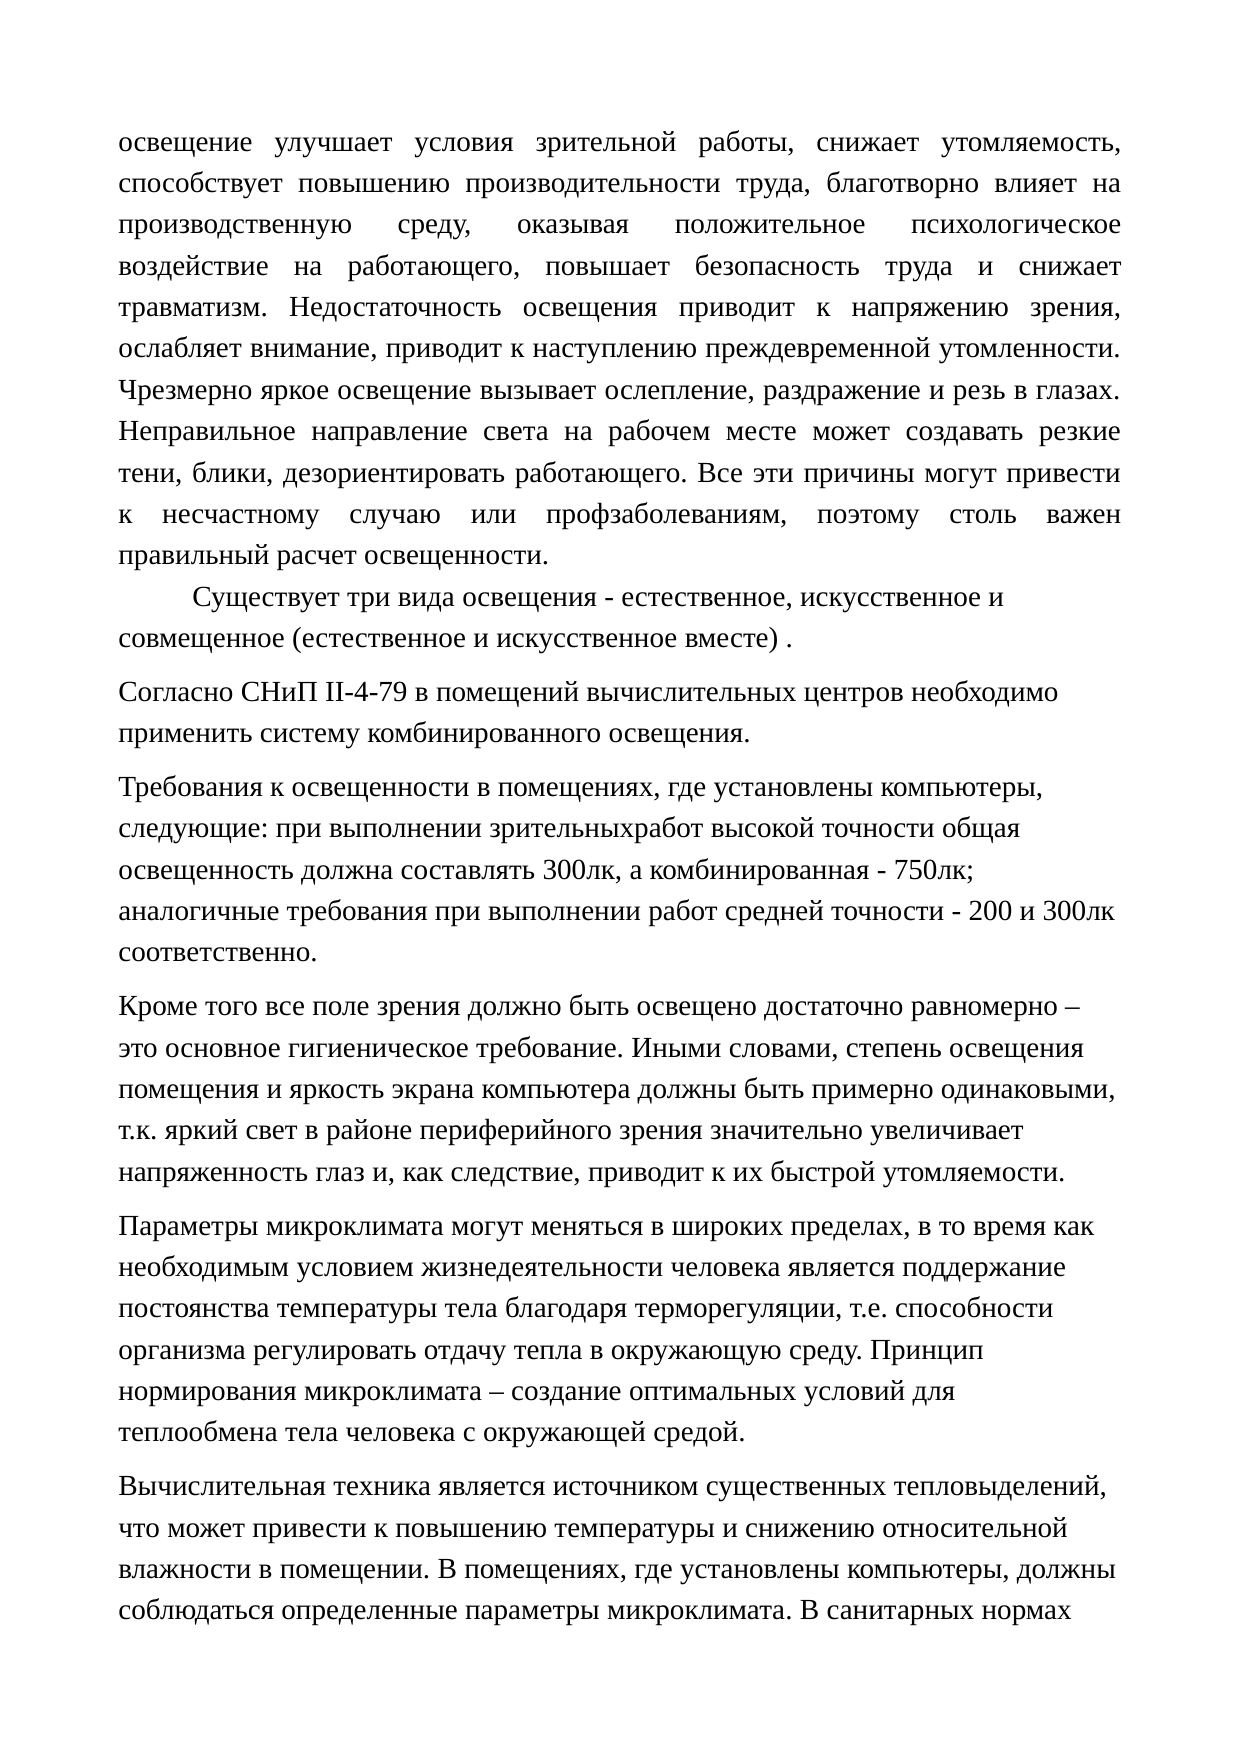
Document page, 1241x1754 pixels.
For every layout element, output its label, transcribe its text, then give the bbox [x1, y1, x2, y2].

text Параметры микроклимата могут меняться в широких пределах, в то время как необходимым условием жизнедеятельности человека является поддержание постоянства температуры тела благодаря терморегуляции, т.е. способности организма регулировать отдачу тепла в окружающую среду. Принцип нормирования микроклимата – создание оптимальных условий для теплообмена тела человека с окружающей средой. [118, 1202, 1122, 1450]
text Требования к освещенности в помещениях, где установлены компьютеры, следующие: при выполнении зрительныхработ высокой точности общая освещенность должна составлять 300лк, а комбинированная - 750лк; аналогичные требования при выполнении работ средней точности - 200 и 300лк соответственно. [118, 763, 1122, 970]
text Согласно СНиП II-4-79 в помещений вычислительных центров необходимо применить систему комбинированного освещения. [118, 668, 1122, 751]
text освещение улучшает условия зрительной работы, снижает утомляемость, способствует повышению производительности труда, благотворно влияет на производственную среду, оказывая положительное психологическое воздействие на работающего, повышает безопасность труда и снижает травматизм. Недостаточность освещения приводит к напряжению зрения, ослабляет внимание, приводит к наступлению преждевременной утомленности. Чрезмерно яркое освещение вызывает ослепление, раздражение и резь в глазах. Неправильное направление света на рабочем месте может создавать резкие тени, блики, дезориентировать работающего. Все эти причины могут привести к несчастному случаю или профзаболеваниям, поэтому столь важен правильный расчет освещенности. [118, 118, 1122, 573]
text Существует три вида освещения - естественное, искусственное и совмещенное (естественное и искусственное вместе) . [118, 573, 1122, 656]
text Вычислительная техника является источником существенных тепловыделений, что может привести к повышению температуры и снижению относительной влажности в помещении. В помещениях, где установлены компьютеры, должны соблюдаться определенные параметры микроклимата. В санитарных нормах [118, 1463, 1122, 1628]
text Кроме того все поле зрения должно быть освещено достаточно равномерно – это основное гигиеническое требование. Иными словами, степень освещения помещения и яркость экрана компьютера должны быть примерно одинаковыми, т.к. яркий свет в районе периферийного зрения значительно увеличивает напряженность глаз и, как следствие, приводит к их быстрой утомляемости. [118, 983, 1122, 1189]
